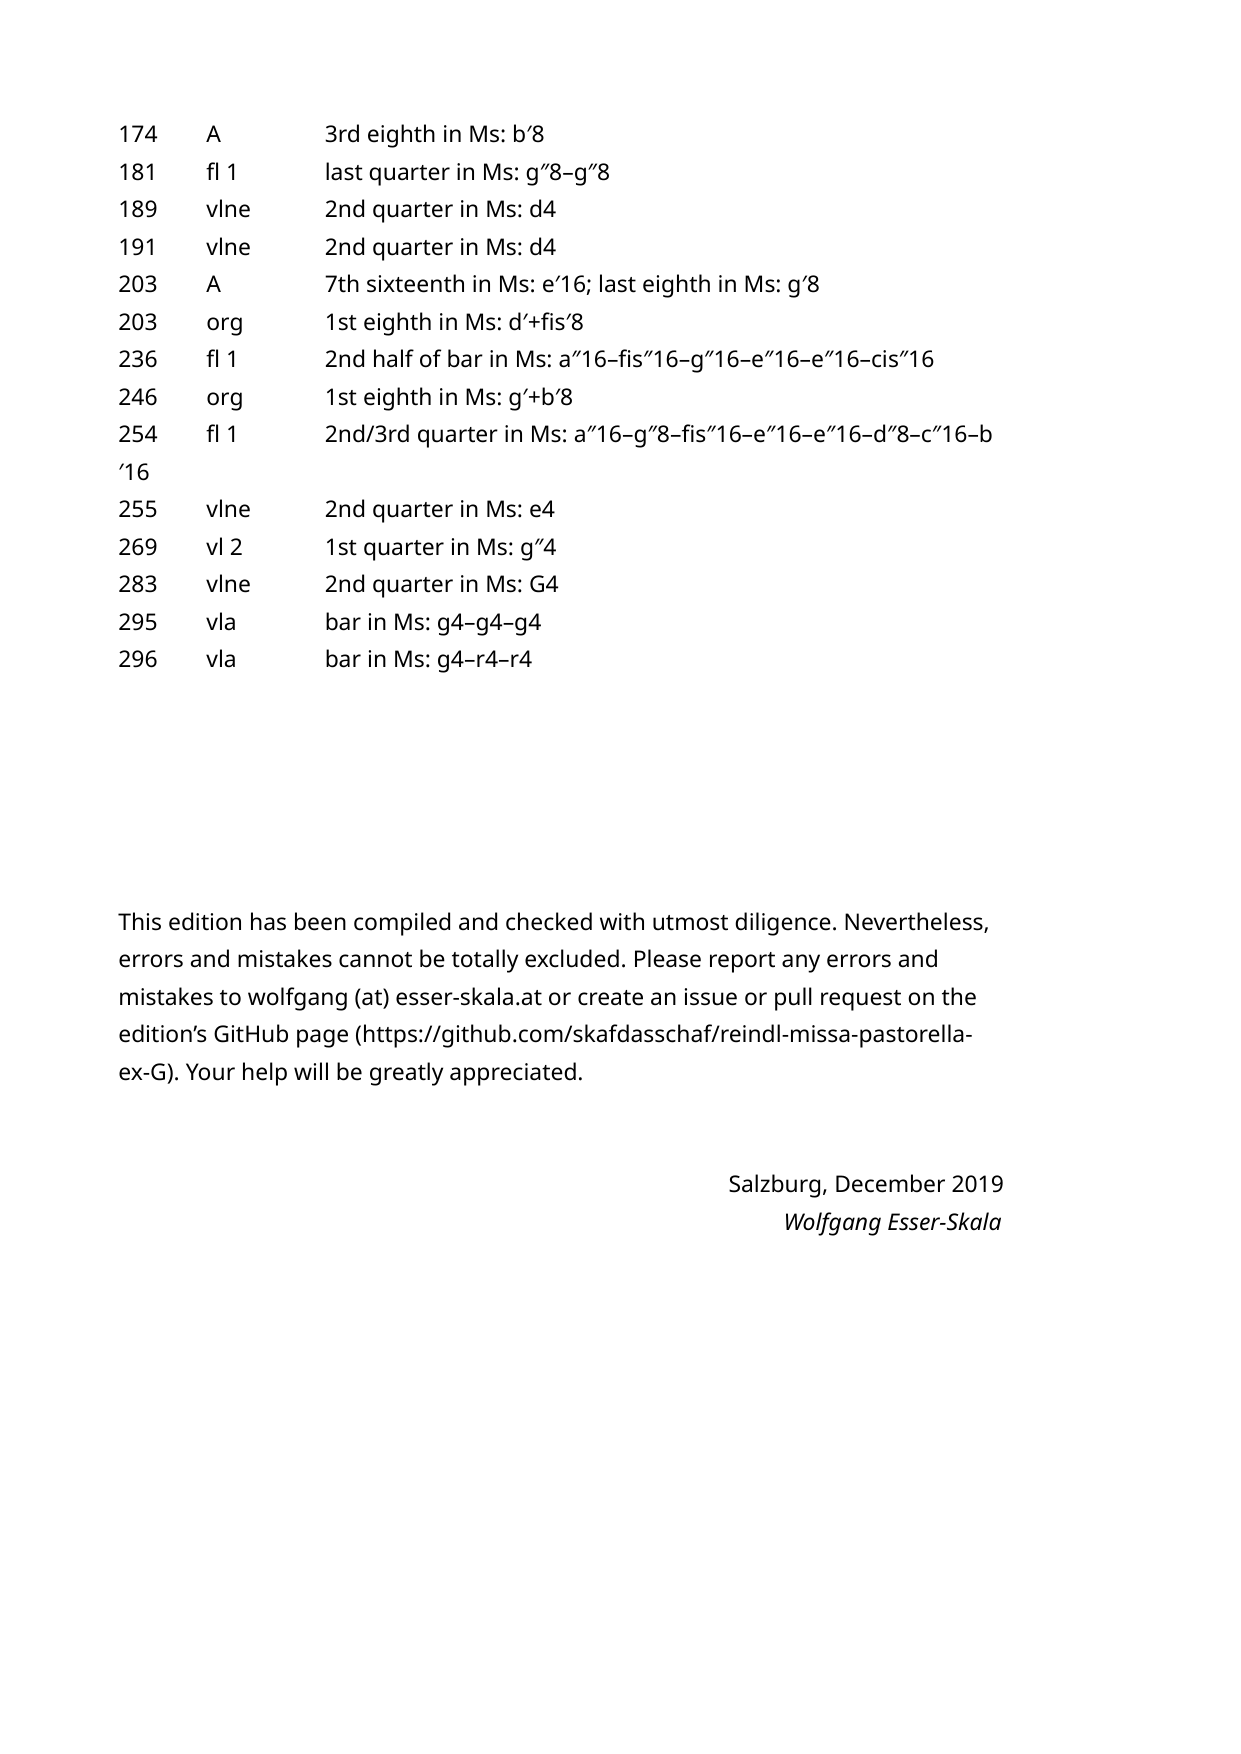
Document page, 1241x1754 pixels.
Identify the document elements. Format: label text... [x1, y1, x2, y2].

text 174 A 3rd eighth in Ms: b′8 181 fl 1 last quarter in Ms: g″8–g″8 189 vlne 2nd quarter in Ms: d4 191 vlne 2nd quarter in Ms: d4 203 A 7th sixteenth in Ms: e′16; last eighth in Ms: g′8 203 org 1st eighth in Ms: d′+fis′8 236 fl 1 2nd half of bar in Ms: a″16–fis″16–g″16–e″16–e″16–cis″16 246 org 1st eighth in Ms: g′+b′8 254 fl 1 2nd/3rd quarter in Ms: a″16–g″8–fis″16–e″16–e″16–d″8–c″16–b′16 255 vlne 2nd quarter in Ms: e4 269 vl 2 1st quarter in Ms: g″4 283 vlne 2nd quarter in Ms: G4 295 vla bar in Ms: g4–g4–g4 296 vla bar in Ms: g4–r4–r4 [118, 118, 1004, 749]
text This edition has been compiled and checked with utmost diligence. Nevertheless, errors and mistakes cannot be totally excluded. Please report any errors and mistakes to wolfgang (at) esser-skala.at or create an issue or pull request on the edition’s GitHub page (https://github.com/skafdasschaf/reindl-missa-pastorella-ex-G). Your help will be greatly appreciated. [118, 906, 1004, 1087]
text Salzburg, December 2019 Wolfgang Esser-Skala [118, 1168, 1004, 1237]
